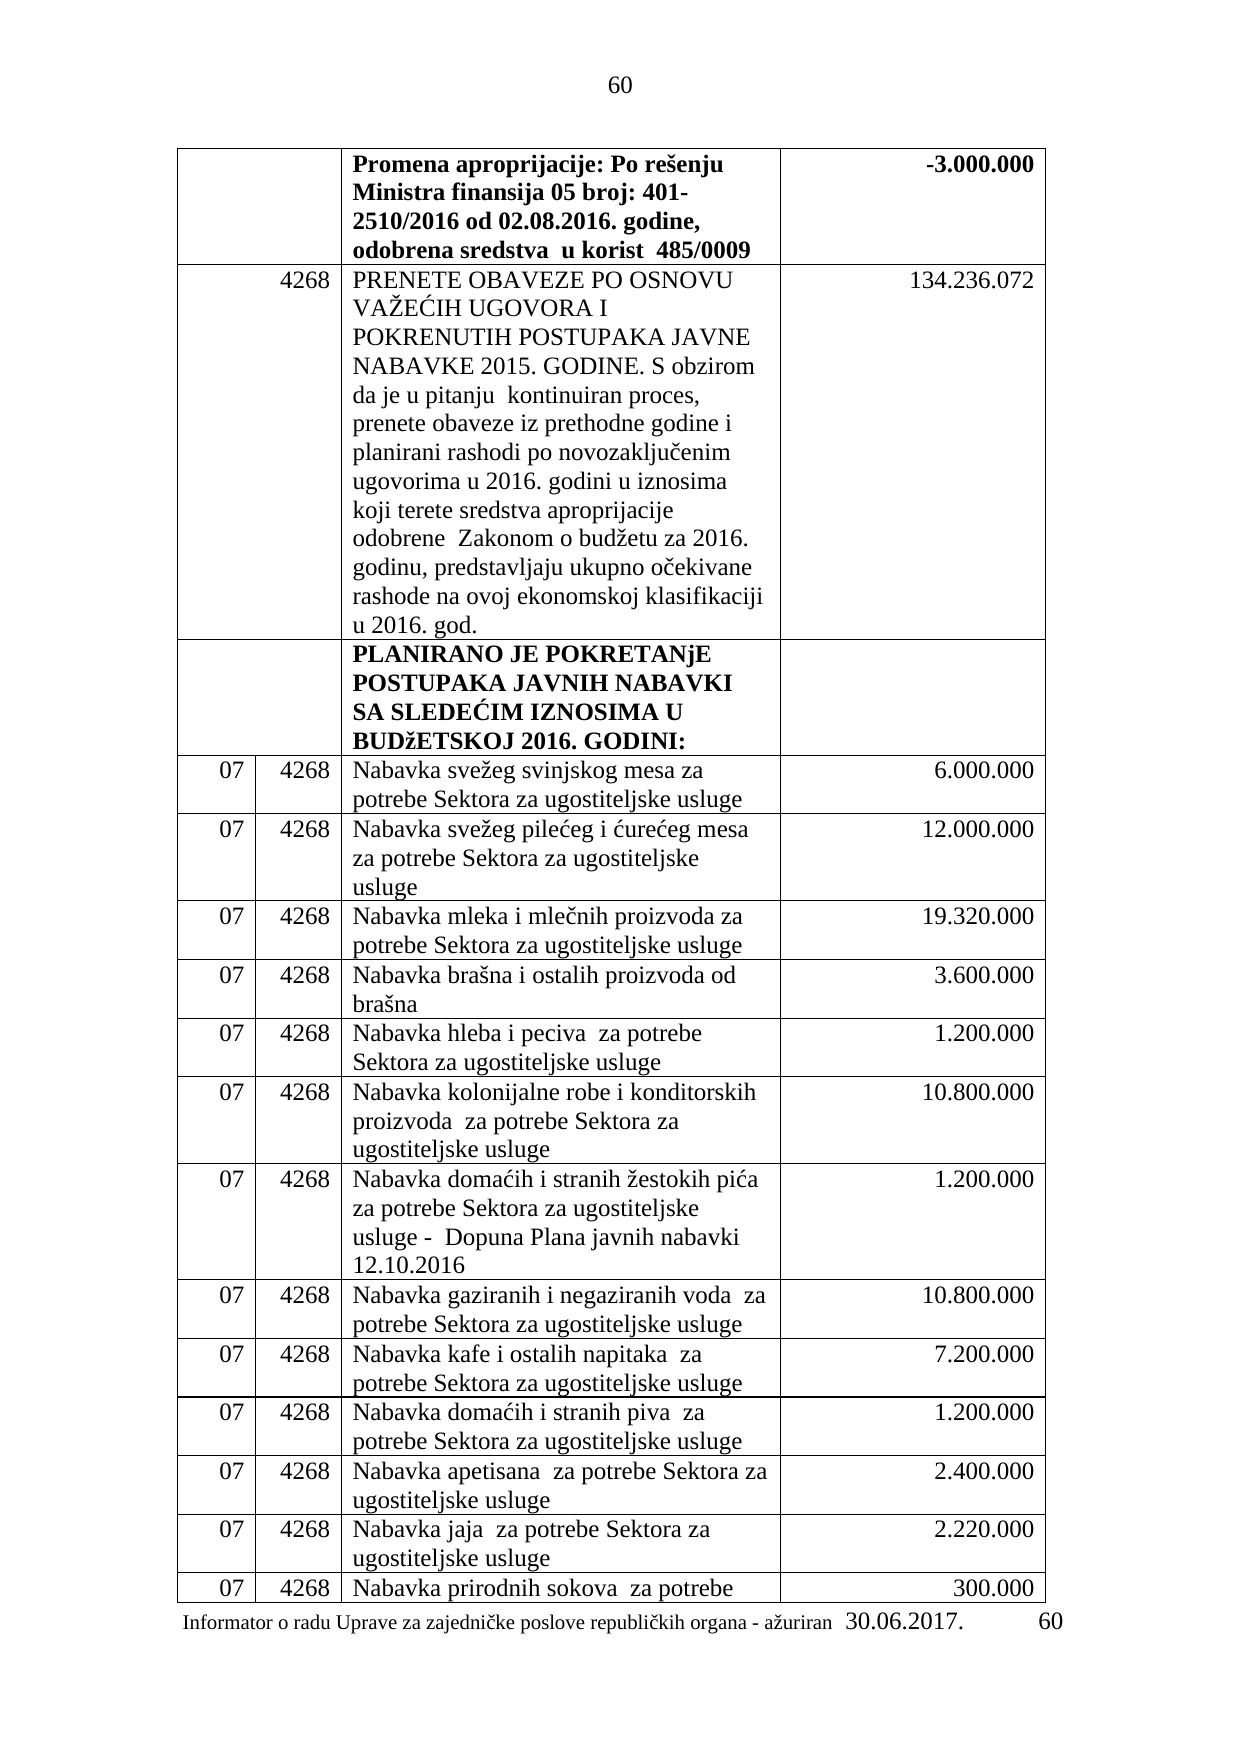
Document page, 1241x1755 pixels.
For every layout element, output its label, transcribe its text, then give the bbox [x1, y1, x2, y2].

table_cell Nabavka domaćih i stranih žestokih pića za potrebe Sektora za ugostitelјske usluge - Dopuna Plana javnih nabavki 12.10.2016 [342, 1164, 780, 1279]
table_cell Nabavka apetisana za potrebe Sektora za ugostitelјske usluge [342, 1456, 780, 1513]
table_cell 07 [178, 960, 255, 1017]
table_cell 07 [178, 1573, 255, 1602]
table_cell 07 [178, 1280, 255, 1338]
table_cell 4268 [256, 756, 341, 813]
table_cell 07 [178, 1019, 255, 1076]
table_cell 07 [178, 756, 255, 813]
table_cell 07 [178, 1164, 255, 1279]
table_cell 4268 [256, 901, 341, 959]
table_cell 07 [178, 814, 255, 900]
table_cell [178, 149, 341, 264]
table_cell 07 [178, 1398, 255, 1455]
table_cell 4268 [256, 1019, 341, 1076]
table_cell 2.220.000 [781, 1515, 1045, 1572]
table_cell 07 [178, 1515, 255, 1572]
table_cell 07 [178, 1339, 255, 1396]
table_cell 7.200.000 [781, 1339, 1045, 1396]
table_cell 4268 [256, 1164, 341, 1279]
table_cell 2.400.000 [781, 1456, 1045, 1513]
table_cell 19.320.000 [781, 901, 1045, 959]
table_cell 07 [178, 901, 255, 959]
table_cell Nabavka kolonijalne robe i konditorskih proizvoda za potrebe Sektora za ugostitelјske usluge [342, 1077, 780, 1163]
table_cell Nabavka brašna i ostalih proizvoda od brašna [342, 960, 780, 1017]
table_cell 4268 [256, 1573, 341, 1602]
table_cell 1.200.000 [781, 1398, 1045, 1455]
table_cell 12.000.000 [781, 814, 1045, 900]
table_cell 134.236.072 [781, 265, 1045, 638]
table_cell 4268 [256, 1515, 341, 1572]
table_cell Nabavka jaja za potrebe Sektora za ugostitelјske usluge [342, 1515, 780, 1572]
table_cell 10.800.000 [781, 1077, 1045, 1163]
table_cell 10.800.000 [781, 1280, 1045, 1338]
table_cell Nabavka hleba i peciva za potrebe Sektora za ugostitelјske usluge [342, 1019, 780, 1076]
table_cell 300.000 [781, 1573, 1045, 1602]
table_cell 4268 [178, 265, 341, 638]
table_cell -3.000.000 [781, 149, 1045, 264]
table_cell Nabavka kafe i ostalih napitaka za potrebe Sektora za ugostitelјske usluge [342, 1339, 780, 1396]
table_cell Nabavka domaćih i stranih piva za potrebe Sektora za ugostitelјske usluge [342, 1398, 780, 1455]
table_cell 4268 [256, 1339, 341, 1396]
table_cell PRENETE OBAVEZE PO OSNOVU VAŽEĆIH UGOVORA I POKRENUTIH POSTUPAKA JAVNE NABAVKE 2015. GODINE. S obzirom da je u pitanju kontinuiran proces, prenete obaveze iz prethodne godine i planirani rashodi po novozaklјučenim ugovorima u 2016. godini u iznosima koji terete sredstva aproprijacije odobrene Zakonom o budžetu za 2016. godinu, predstavlјaju ukupno očekivane rashode na ovoj ekonomskoj klasifikaciji u 2016. god. [342, 265, 780, 638]
table_cell Promena aproprijacije: Po rešenju Ministra finansija 05 broj: 401-2510/2016 od 02.08.2016. godine, odobrena sredstva u korist 485/0009 [342, 149, 780, 264]
table_cell 4268 [256, 1456, 341, 1513]
table_cell Nabavka mleka i mlečnih proizvoda za potrebe Sektora za ugostitelјske usluge [342, 901, 780, 959]
table_cell 1.200.000 [781, 1164, 1045, 1279]
table_cell 4268 [256, 1398, 341, 1455]
table_cell [178, 640, 341, 754]
table_cell 4268 [256, 960, 341, 1017]
table_cell 4268 [256, 814, 341, 900]
table_cell Nabavka gaziranih i negaziranih voda za potrebe Sektora za ugostitelјske usluge [342, 1280, 780, 1338]
table_cell 07 [178, 1456, 255, 1513]
table_cell 4268 [256, 1077, 341, 1163]
table_cell 4268 [256, 1280, 341, 1338]
table_cell 1.200.000 [781, 1019, 1045, 1076]
table_cell 3.600.000 [781, 960, 1045, 1017]
table_cell [781, 640, 1045, 754]
table_cell Nabavka svežeg svinjskog mesa za potrebe Sektora za ugostitelјske usluge [342, 756, 780, 813]
table_cell Nabavka svežeg pilećeg i ćurećeg mesa za potrebe Sektora za ugostitelјske usluge [342, 814, 780, 900]
table_cell Nabavka prirodnih sokova za potrebe [342, 1573, 780, 1602]
table_cell 6.000.000 [781, 756, 1045, 813]
table_cell PLANIRANO JE POKRETANјE POSTUPAKA JAVNIH NABAVKI SA SLEDEĆIM IZNOSIMA U BUDžETSKOJ 2016. GODINI: [342, 640, 780, 754]
table_cell 07 [178, 1077, 255, 1163]
